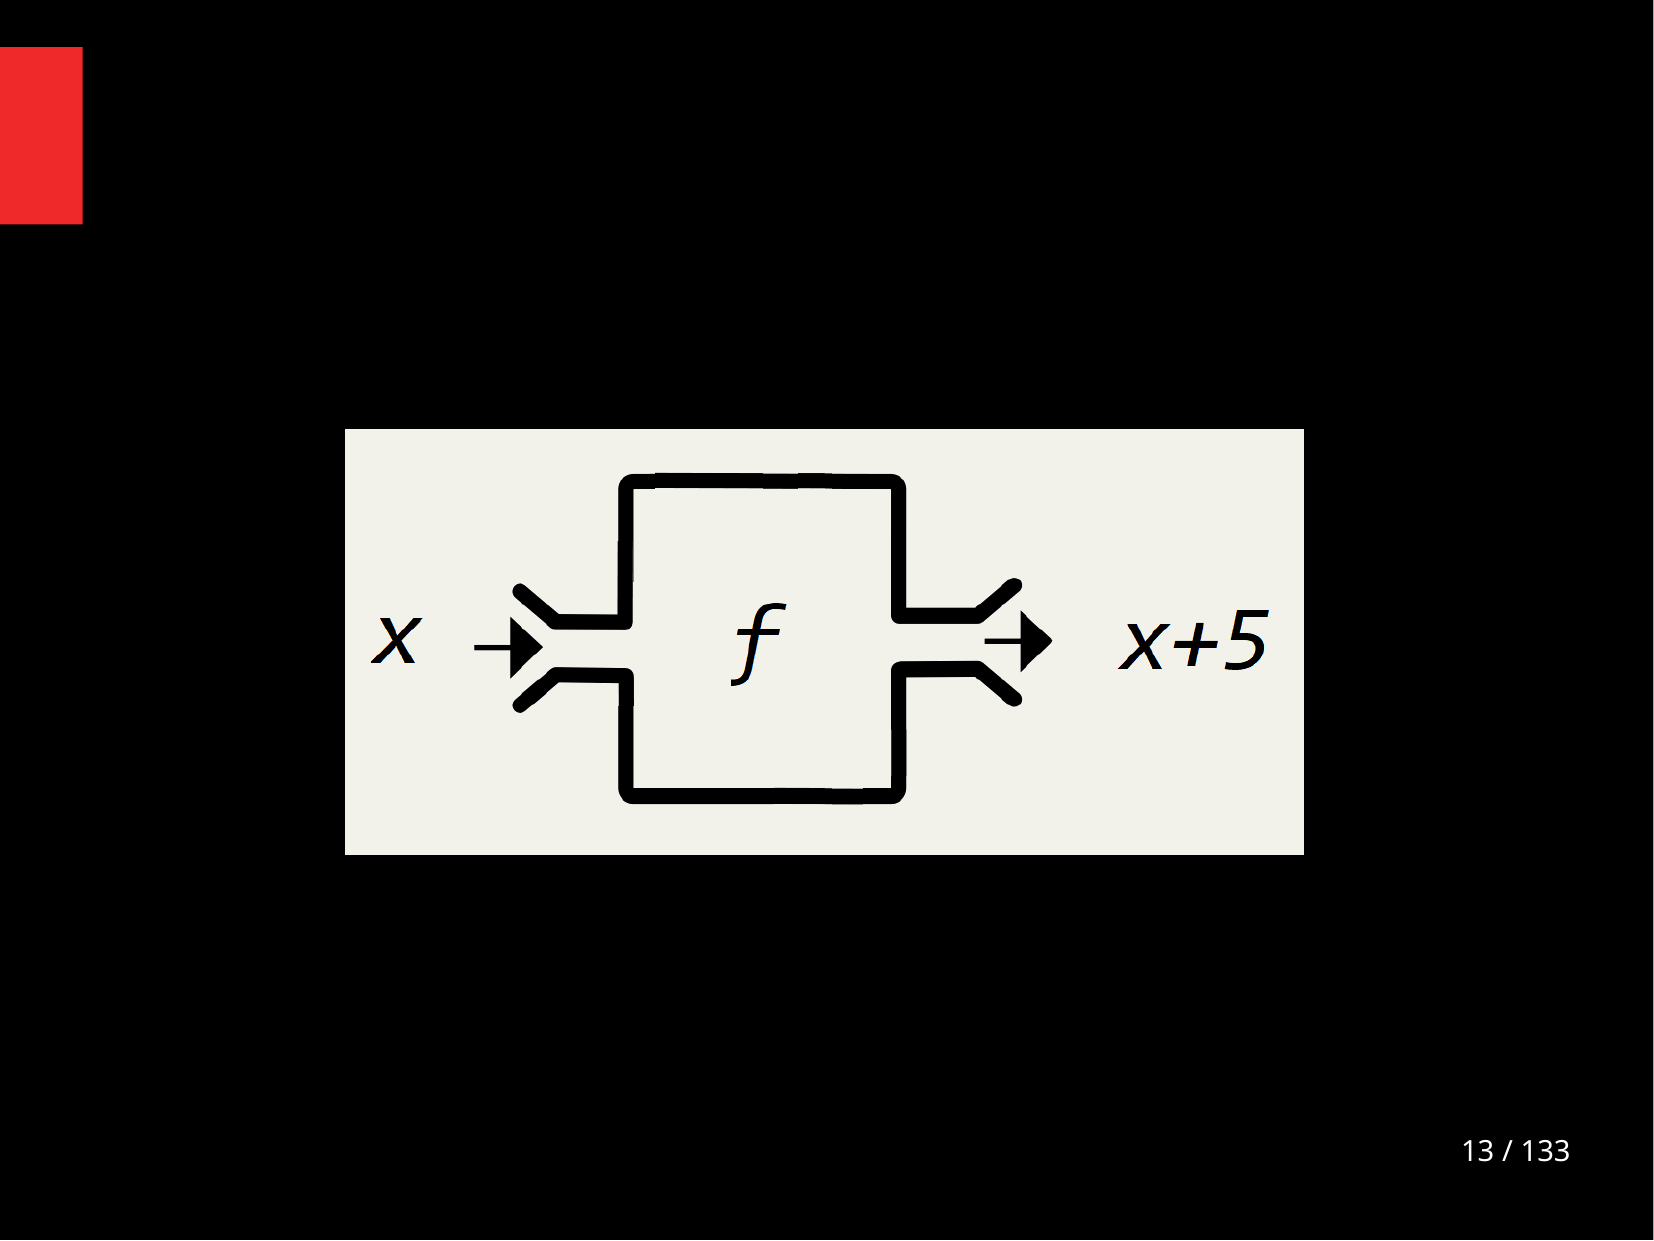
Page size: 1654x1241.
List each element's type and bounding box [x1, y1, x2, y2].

picture [345, 429, 1304, 856]
